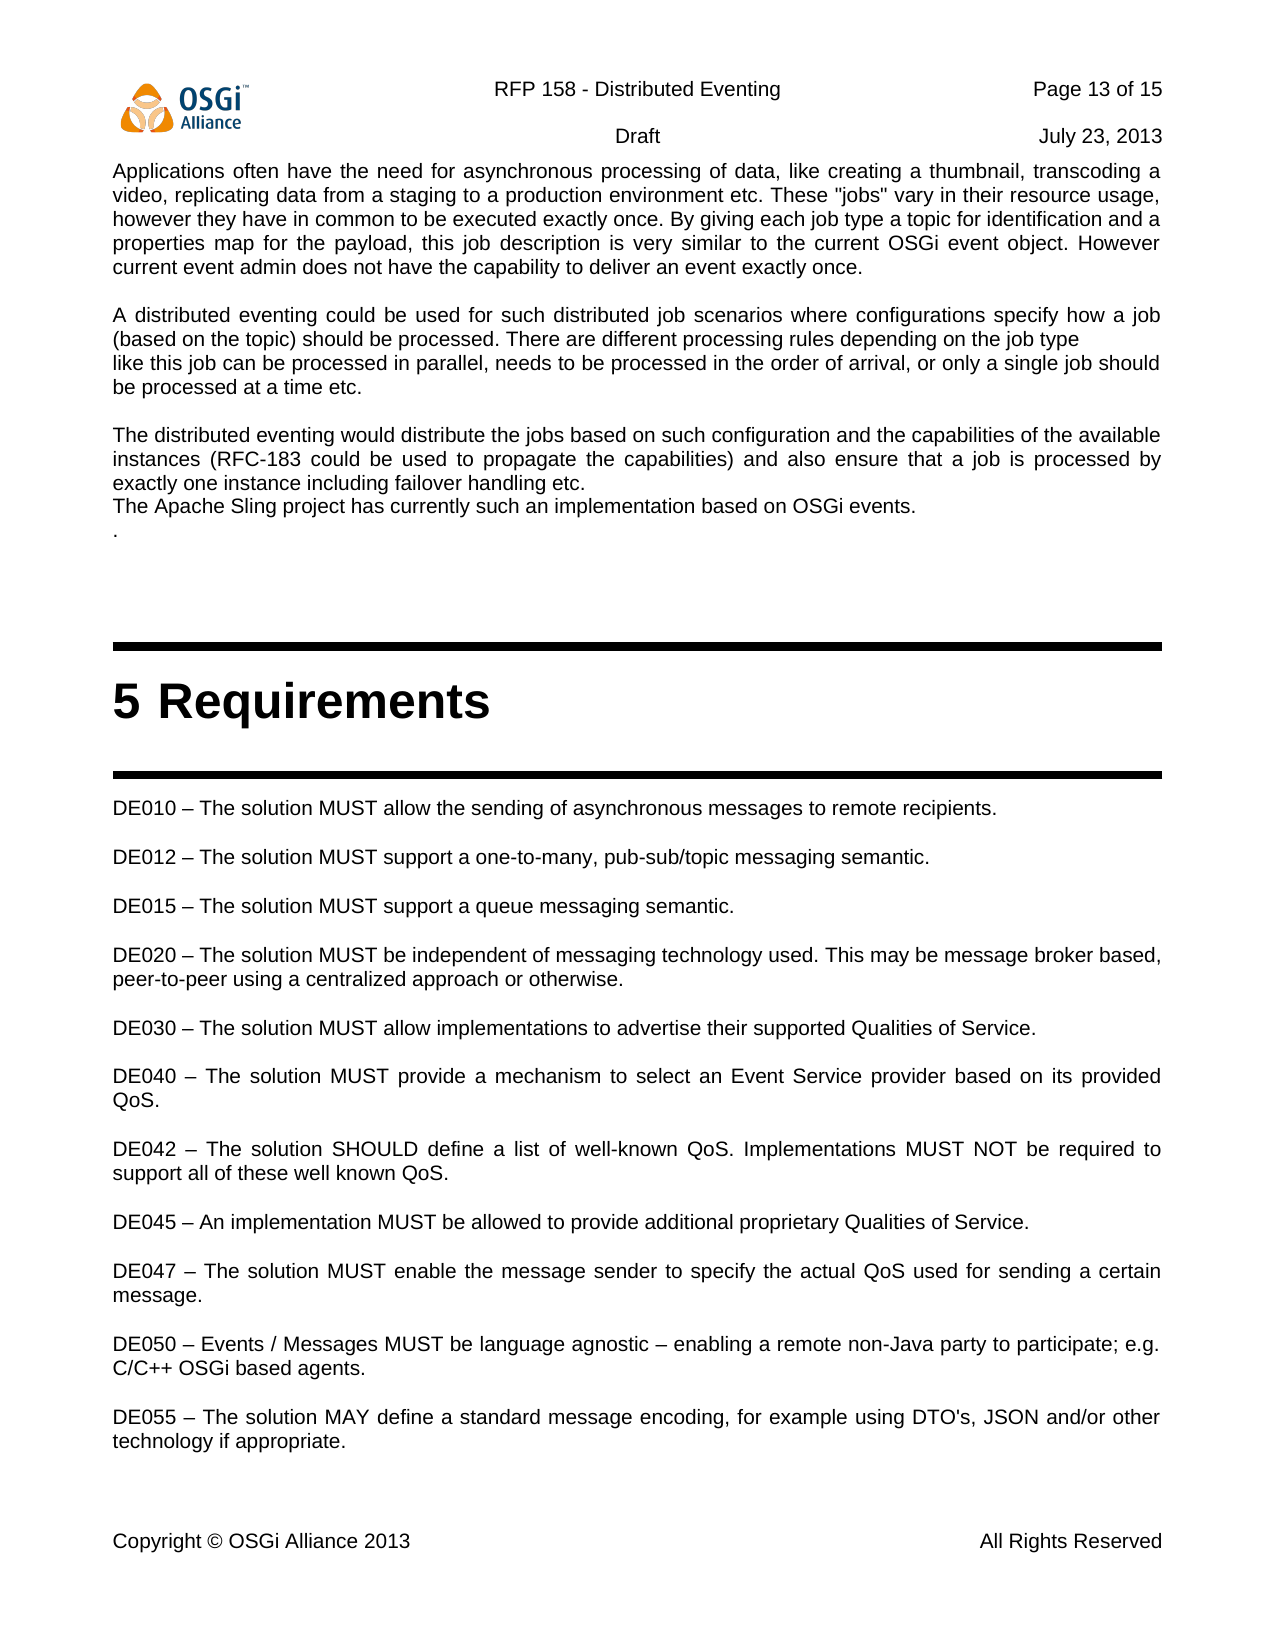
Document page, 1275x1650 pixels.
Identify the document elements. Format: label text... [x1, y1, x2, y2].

text DE055 – The solution MAY define a standard message encoding, for example using DTO's, JSON and/or other technology if appropriate. [112, 1405, 1162, 1453]
text DE050 – Events / Messages MUST be language agnostic – enabling a remote non-Java party to participate; e.g. C/C++ OSGi based agents. [112, 1332, 1162, 1380]
text DE047 – The solution MUST enable the message sender to specify the actual QoS used for sending a certain message. [112, 1259, 1162, 1307]
text DE045 – An implementation MUST be allowed to provide additional proprietary Qualities of Service. [112, 1210, 1162, 1234]
text DE012 – The solution MUST support a one-to-many, pub-sub/topic messaging semantic. [112, 844, 1162, 868]
text DE015 – The solution MUST support a queue messaging semantic. [112, 893, 1162, 917]
text DE040 – The solution MUST provide a mechanism to select an Event Service provider based on its provided QoS. [112, 1064, 1162, 1112]
subtitle Requirements [112, 643, 1162, 779]
text The Apache Sling project has currently such an implementation based on OSGi events. [112, 494, 1162, 518]
picture [113, 76, 257, 140]
text DE020 – The solution MUST be independent of messaging technology used. This may be message broker based, peer-to-peer using a centralized approach or otherwise. [112, 942, 1162, 990]
text DE030 – The solution MUST allow implementations to advertise their supported Qualities of Service. [112, 1015, 1162, 1039]
text The distributed eventing would distribute the jobs based on such configuration and the capabilities of the available instances (RFC-183 could be used to propagate the capabilities) and also ensure that a job is processed by exactly one instance including failover handling etc. [112, 422, 1162, 494]
text A distributed eventing could be used for such distributed job scenarios where configurations specify how a job (based on the topic) should be processed. There are different processing rules depending on the job type [112, 303, 1162, 351]
text . [112, 518, 1162, 542]
text DE042 – The solution SHOULD define a list of well-known QoS. Implementations MUST NOT be required to support all of these well known QoS. [112, 1137, 1162, 1185]
text like this job can be processed in parallel, needs to be processed in the order of arrival, or only a single job should be processed at a time etc. [112, 351, 1162, 398]
text Applications often have the need for asynchronous processing of data, like creating a thumbnail, transcoding a video, replicating data from a staging to a production environment etc. These "jobs" vary in their resource usage, however they have in common to be executed exactly once. By giving each job type a topic for identification and a properties map for the payload, this job description is very similar to the current OSGi event object. However current event admin does not have the capability to deliver an event exactly once. [112, 159, 1162, 279]
text DE010 – The solution MUST allow the sending of asynchronous messages to remote recipients. [112, 796, 1162, 819]
